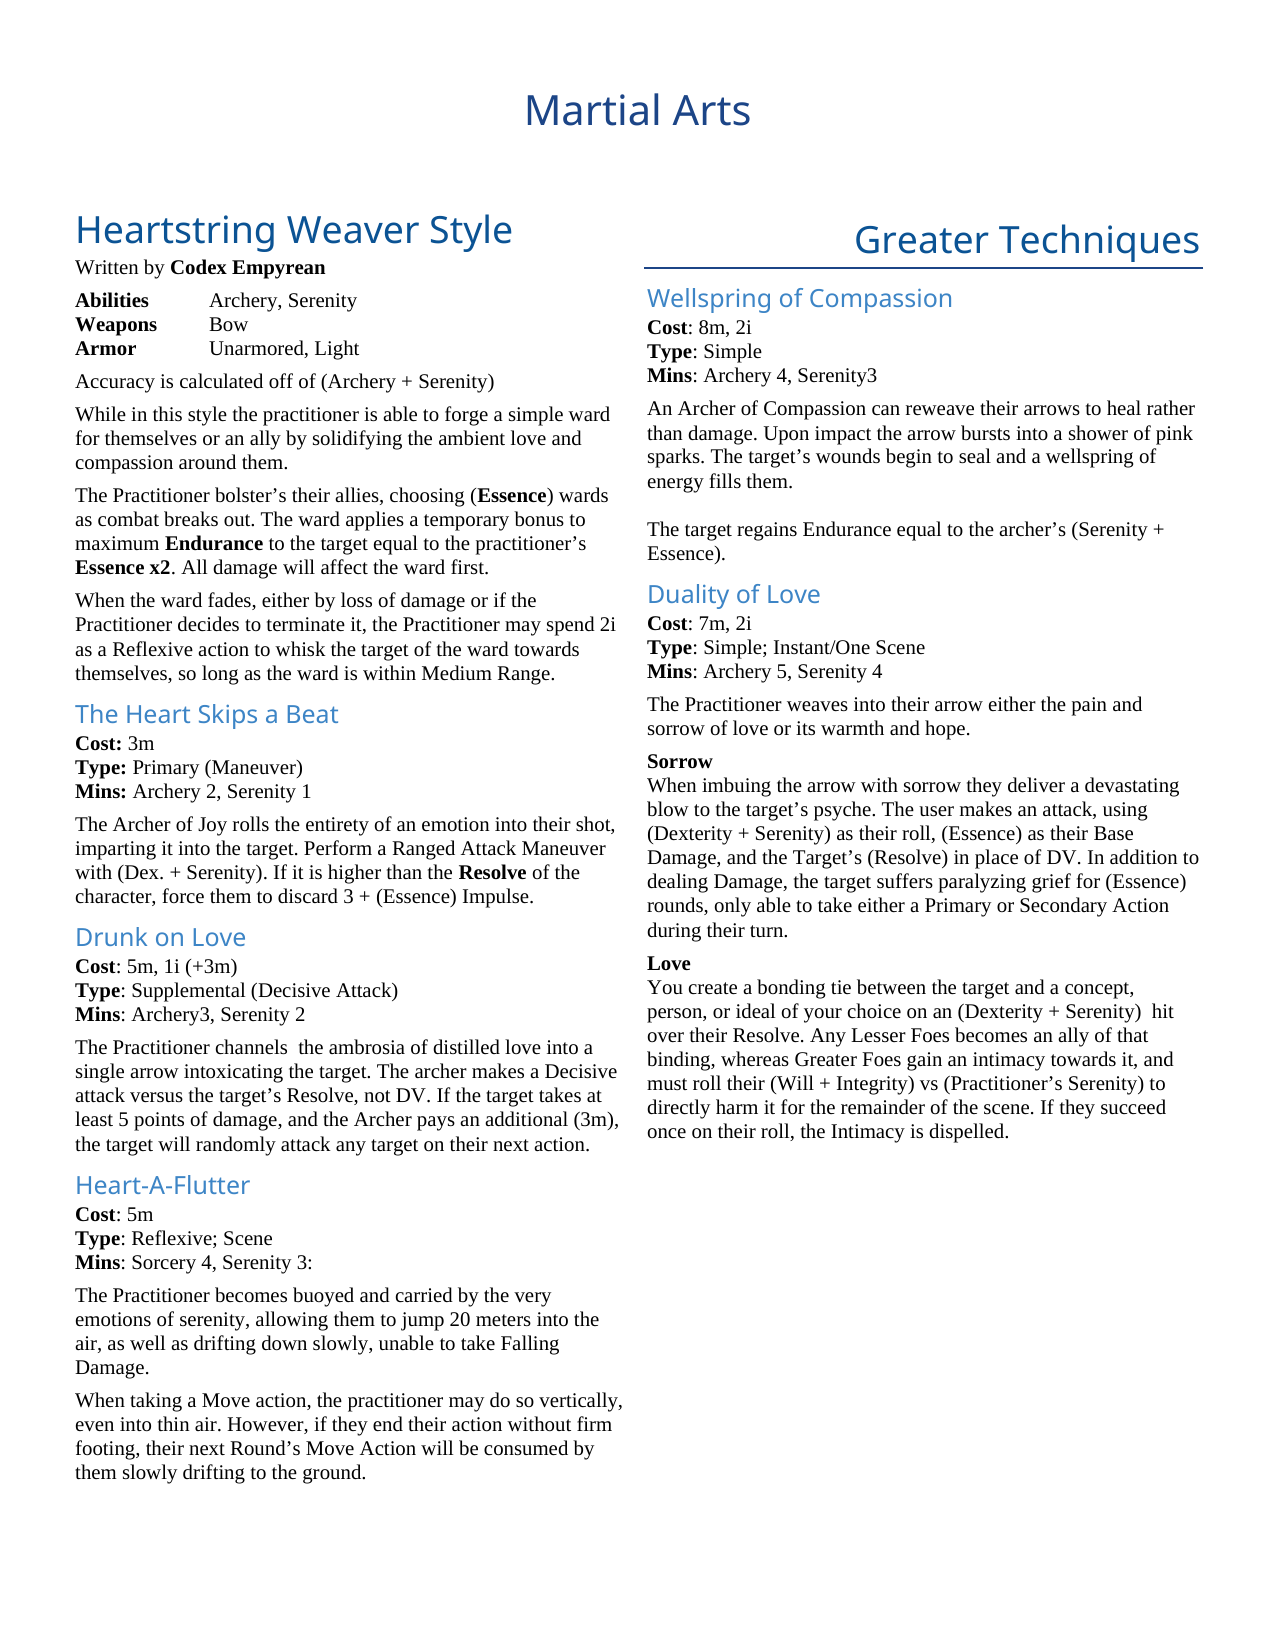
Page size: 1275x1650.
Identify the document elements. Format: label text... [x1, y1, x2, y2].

subtitle Martial Arts [75, 81, 1200, 138]
subtitle Greater Techniques [644, 210, 1203, 267]
text The Practitioner becomes buoyed and carried by the very emotions of serenity, allowing them to jump 20 meters into the air, as well as drifting down slowly, unable to take Falling Damage. [75, 1283, 628, 1379]
text Cost: 5m, 1i (+3m) Type: Supplemental (Decisive Attack) Mins: Archery3, Serenity 2 [75, 954, 628, 1026]
text The Archer of Joy rolls the entirety of an emotion into their shot, imparting it into the target. Perform a Ranged Attack Maneuver with (Dex. + Serenity). If it is higher than the Resolve of the character, force them to discard 3 + (Essence) Impulse. [75, 812, 628, 908]
text Cost: 5m Type: Reflexive; Scene Mins: Sorcery 4, Serenity 3: [75, 1202, 628, 1274]
text Cost: 7m, 2i Type: Simple; Instant/One Scene Mins: Archery 5, Serenity 4 [647, 611, 1200, 683]
text The Practitioner weaves into their arrow either the pain and sorrow of love or its warmth and hope. [647, 692, 1200, 740]
text Love You create a bonding tie between the target and a concept, person, or ideal of your choice on an (Dexterity + Serenity) hit over their Resolve. Any Lesser Foes becomes an ally of that binding, whereas Greater Foes gain an intimacy towards it, and must roll their (Will + Integrity) vs (Practitioner’s Serenity) to directly harm it for the remainder of the scene. If they succeed once on their roll, the Intimacy is dispelled. [647, 951, 1200, 1143]
text Written by Codex Empyrean [75, 255, 628, 279]
text Cost: 3m Type: Primary (Maneuver) Mins: Archery 2, Serenity 1 [75, 731, 628, 803]
text The Practitioner bolster’s their allies, choosing (Essence) wards as combat breaks out. The ward applies a temporary bonus to maximum Endurance to the target equal to the practitioner’s Essence x2. All damage will affect the ward first. [75, 483, 628, 579]
text An Archer of Compassion can reweave their arrows to heal rather than damage. Upon impact the arrow bursts into a shower of pink sparks. The target’s wounds begin to seal and a wellspring of energy fills them. The target regains Endurance equal to the archer’s (Serenity + Essence). [647, 396, 1200, 565]
text The Practitioner channels the ambrosia of distilled love into a single arrow intoxicating the target. The archer makes a Decisive attack versus the target’s Resolve, not DV. If the target takes at least 5 points of damage, and the Archer pays an additional (3m), the target will randomly attack any target on their next action. [75, 1035, 628, 1156]
subtitle Heartstring Weaver Style [75, 204, 628, 255]
text When taking a Move action, the practitioner may do so vertically, even into thin air. However, if they end their action without firm footing, their next Round’s Move Action will be consumed by them slowly drifting to the ground. [75, 1388, 628, 1484]
subtitle Duality of Love [647, 577, 1200, 611]
text Accuracy is calculated off of (Archery + Serenity) [75, 369, 628, 393]
text When the ward fades, either by loss of damage or if the Practitioner decides to terminate it, the Practitioner may spend 2i as a Reflexive action to whisk the target of the ward towards themselves, so long as the ward is within Medium Range. [75, 588, 628, 684]
subtitle Drunk on Love [75, 920, 628, 954]
subtitle Heart-A-Flutter [75, 1167, 628, 1202]
text Abilities Archery, Serenity Weapons Bow Armor Unarmored, Light [75, 288, 628, 360]
text Sorrow When imbuing the arrow with sorrow they deliver a devastating blow to the target’s psyche. The user makes an attack, using (Dexterity + Serenity) as their roll, (Essence) as their Base Damage, and the Target’s (Resolve) in place of DV. In addition to dealing Damage, the target suffers paralyzing grief for (Essence) rounds, only able to take either a Primary or Secondary Action during their turn. [647, 749, 1200, 942]
text Cost: 8m, 2i Type: Simple Mins: Archery 4, Serenity3 [647, 315, 1200, 387]
subtitle Wellspring of Compassion [647, 281, 1200, 315]
subtitle The Heart Skips a Beat [75, 697, 628, 731]
text While in this style the practitioner is able to forge a simple ward for themselves or an ally by solidifying the ambient love and compassion around them. [75, 402, 628, 474]
